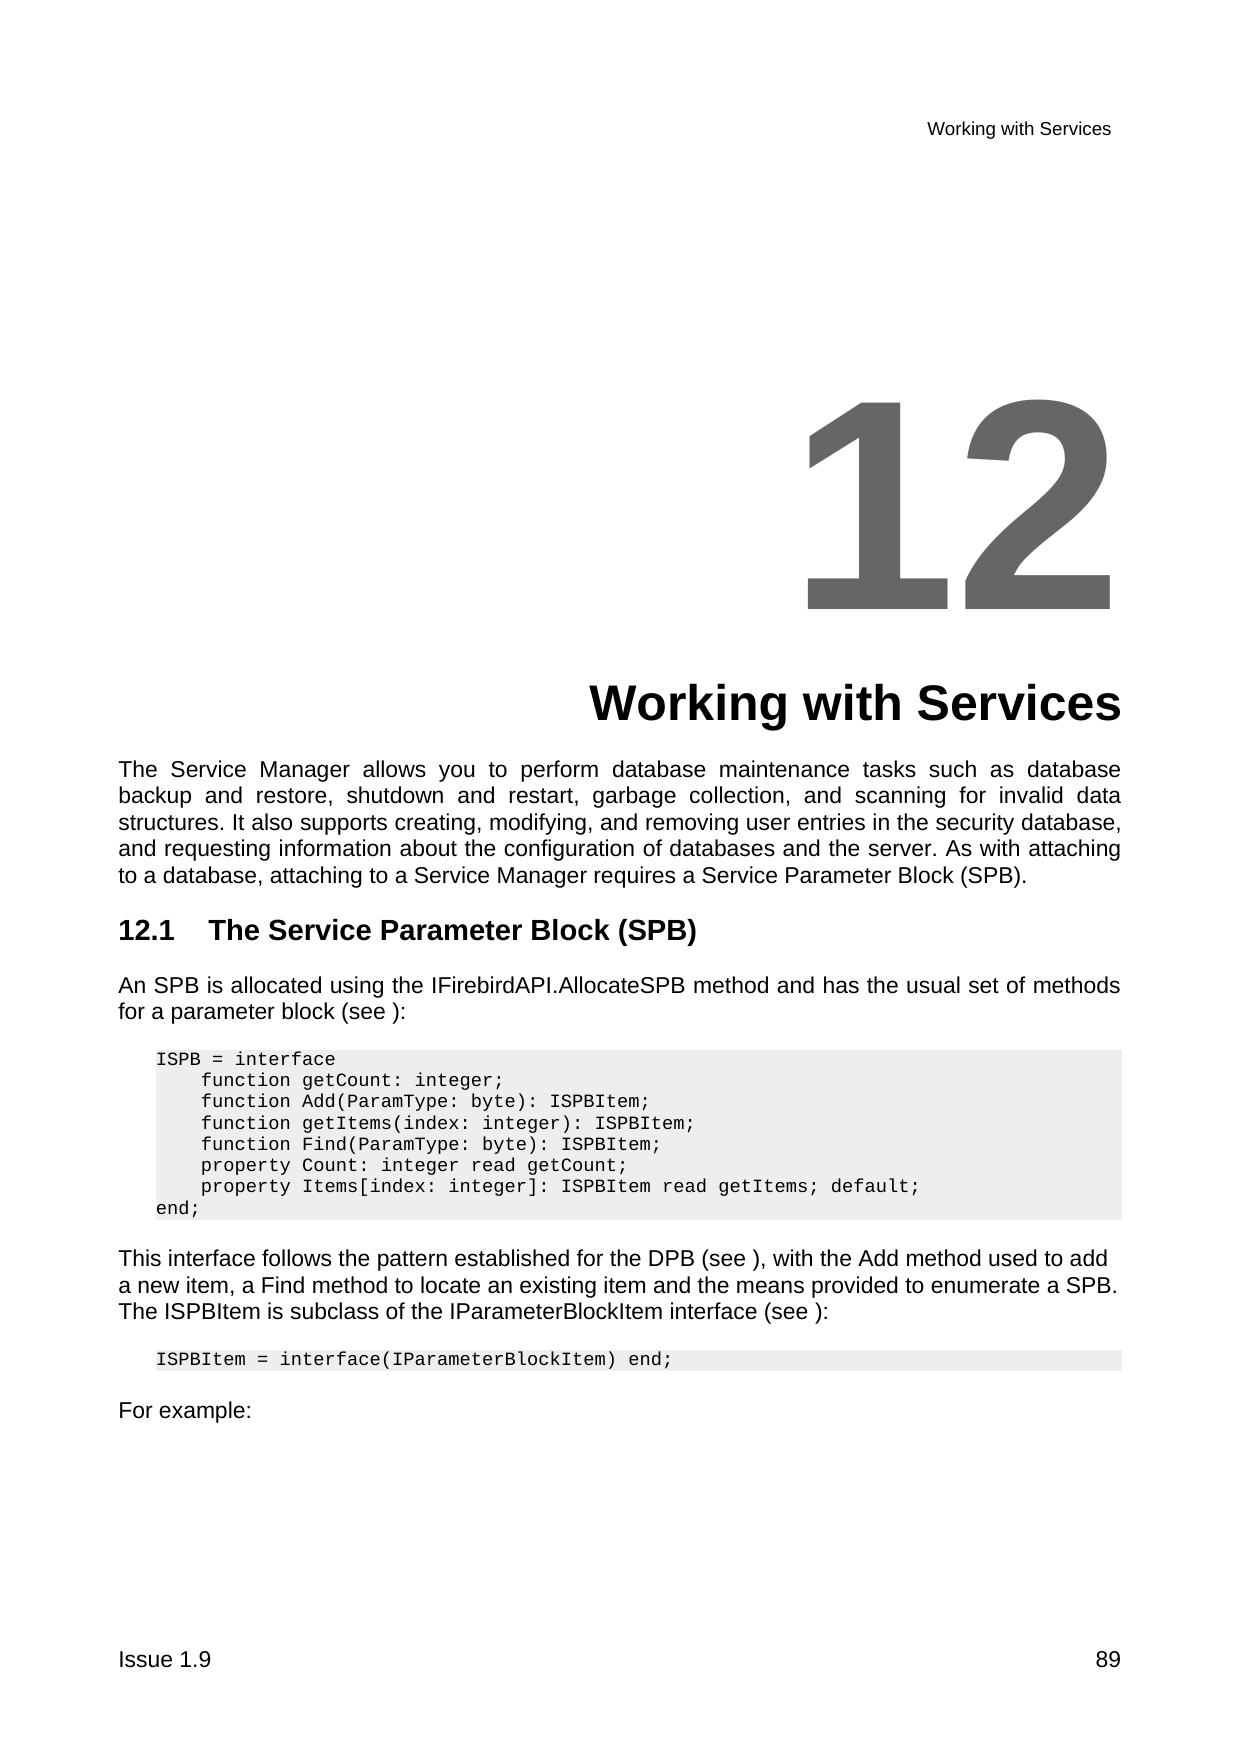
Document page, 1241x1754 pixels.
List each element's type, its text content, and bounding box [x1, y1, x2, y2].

text property Items[index: integer]: ISPBItem read getItems; default; [156, 1177, 1122, 1198]
text For example: [118, 1397, 1122, 1423]
subtitle The Service Parameter Block (SPB) [118, 913, 1122, 946]
text ISPB = interface [156, 1050, 1122, 1071]
text This interface follows the pattern established for the DPB (see ), with the Add method used to add a new item, a Find method to locate an existing item and the means provided to enumerate a SPB. The ISPBItem is subclass of the IParameterBlockItem interface (see ): [118, 1245, 1122, 1324]
text The Service Manager allows you to perform database maintenance tasks such as database backup and restore, shutdown and restart, garbage collection, and scanning for invalid data structures. It also supports creating, modifying, and removing user entries in the security database, and requesting information about the configuration of databases and the server. As with attaching to a database, attaching to a Service Manager requires a Service Parameter Block (SPB). [118, 756, 1122, 888]
text function Find(ParamType: byte): ISPBItem; [156, 1135, 1122, 1156]
text An SPB is allocated using the IFirebirdAPI.AllocateSPB method and has the usual set of methods for a parameter block (see ): [118, 972, 1122, 1025]
subtitle Working with Services [81, 328, 1122, 731]
text function getCount: integer; [156, 1071, 1122, 1092]
text end; [156, 1198, 1122, 1220]
text property Count: integer read getCount; [156, 1156, 1122, 1177]
text function Add(ParamType: byte): ISPBItem; [156, 1092, 1122, 1113]
text function getItems(index: integer): ISPBItem; [156, 1113, 1122, 1135]
text ISPBItem = interface(IParameterBlockItem) end; [156, 1350, 1122, 1371]
